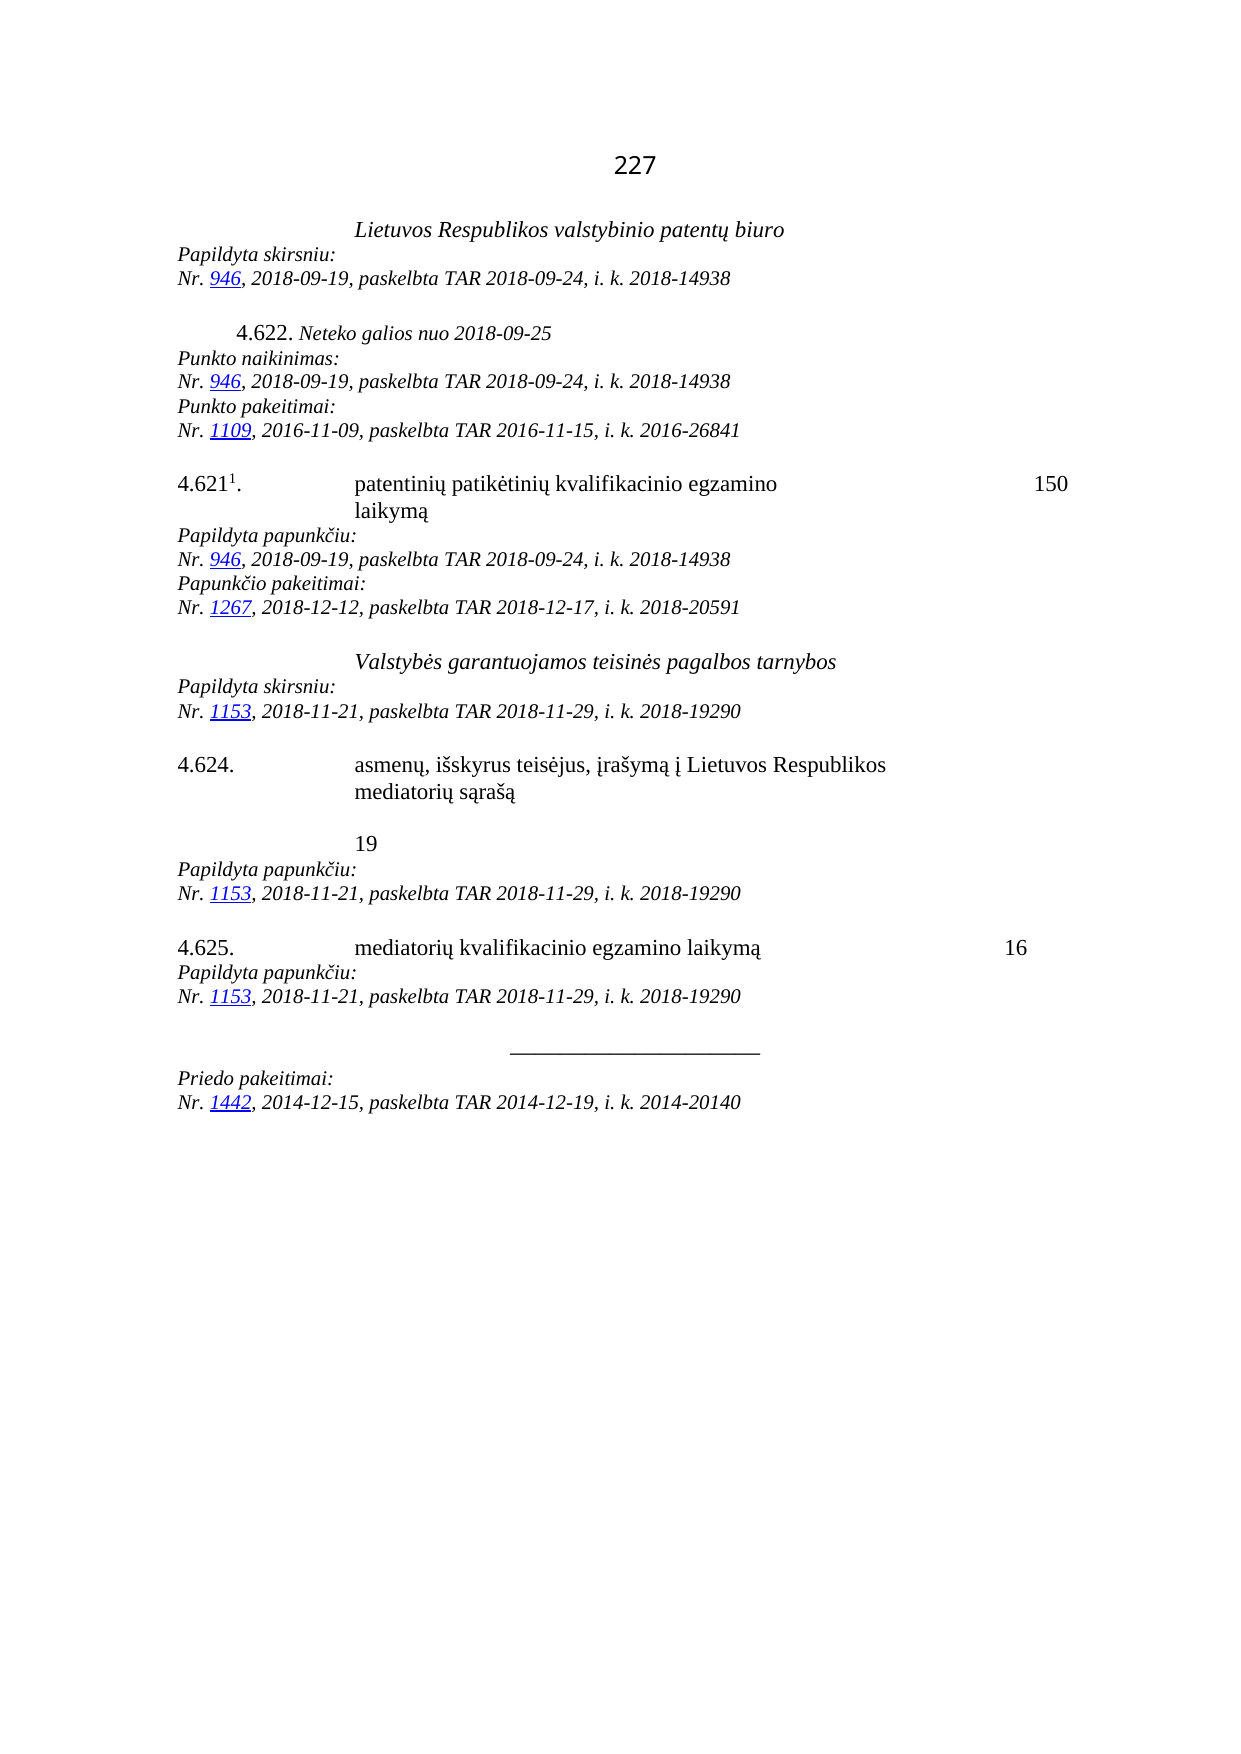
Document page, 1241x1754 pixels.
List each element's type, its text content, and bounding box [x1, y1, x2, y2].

text Nr. 946, 2018-09-19, paskelbta TAR 2018-09-24, i. k. 2018-14938 [177, 369, 1093, 393]
text Papildyta skirsniu: [177, 242, 1093, 266]
text Nr. 946, 2018-09-19, paskelbta TAR 2018-09-24, i. k. 2018-14938 [177, 547, 1093, 571]
text Nr. 1153, 2018-11-21, paskelbta TAR 2018-11-29, i. k. 2018-19290 [177, 698, 1093, 723]
text Punkto pakeitimai: [177, 393, 1093, 418]
text Nr. 1442, 2014-12-15, paskelbta TAR 2014-12-19, i. k. 2014-20140 [177, 1090, 1093, 1114]
text Valstybės garantuojamos teisinės pagalbos tarnybos [354, 648, 1093, 674]
text Nr. 1153, 2018-11-21, paskelbta TAR 2018-11-29, i. k. 2018-19290 [177, 881, 1093, 905]
text Lietuvos Respublikos valstybinio patentų biuro [354, 216, 1093, 242]
text laikymą [177, 497, 857, 523]
text 4.622. Neteko galios nuo 2018-09-25 [177, 319, 1093, 345]
text Papildyta papunkčiu: [177, 857, 1093, 881]
text Papildyta papunkčiu: [177, 960, 1093, 984]
text 4.624. asmenų, išskyrus teisėjus, įrašymą į Lietuvos Respublikos mediatorių sąrašą 19 [177, 751, 916, 857]
text –––––––––––––––––––– [177, 1037, 1093, 1066]
text Papildyta papunkčiu: [177, 523, 1093, 547]
text Priedo pakeitimai: [177, 1066, 1093, 1090]
text Papildyta skirsniu: [177, 674, 1093, 698]
text 4.625. mediatorių kvalifikacinio egzamino laikymą 16 [177, 934, 1093, 960]
text Nr. 1153, 2018-11-21, paskelbta TAR 2018-11-29, i. k. 2018-19290 [177, 984, 1093, 1008]
text 4.6211. patentinių patikėtinių kvalifikacinio egzamino 150 [177, 470, 1093, 497]
text Papunkčio pakeitimai: [177, 571, 1093, 595]
text Nr. 946, 2018-09-19, paskelbta TAR 2018-09-24, i. k. 2018-14938 [177, 266, 1093, 290]
text Nr. 1109, 2016-11-09, paskelbta TAR 2016-11-15, i. k. 2016-26841 [177, 418, 1093, 442]
text Punkto naikinimas: [177, 345, 1093, 369]
text Nr. 1267, 2018-12-12, paskelbta TAR 2018-12-17, i. k. 2018-20591 [177, 595, 1093, 619]
